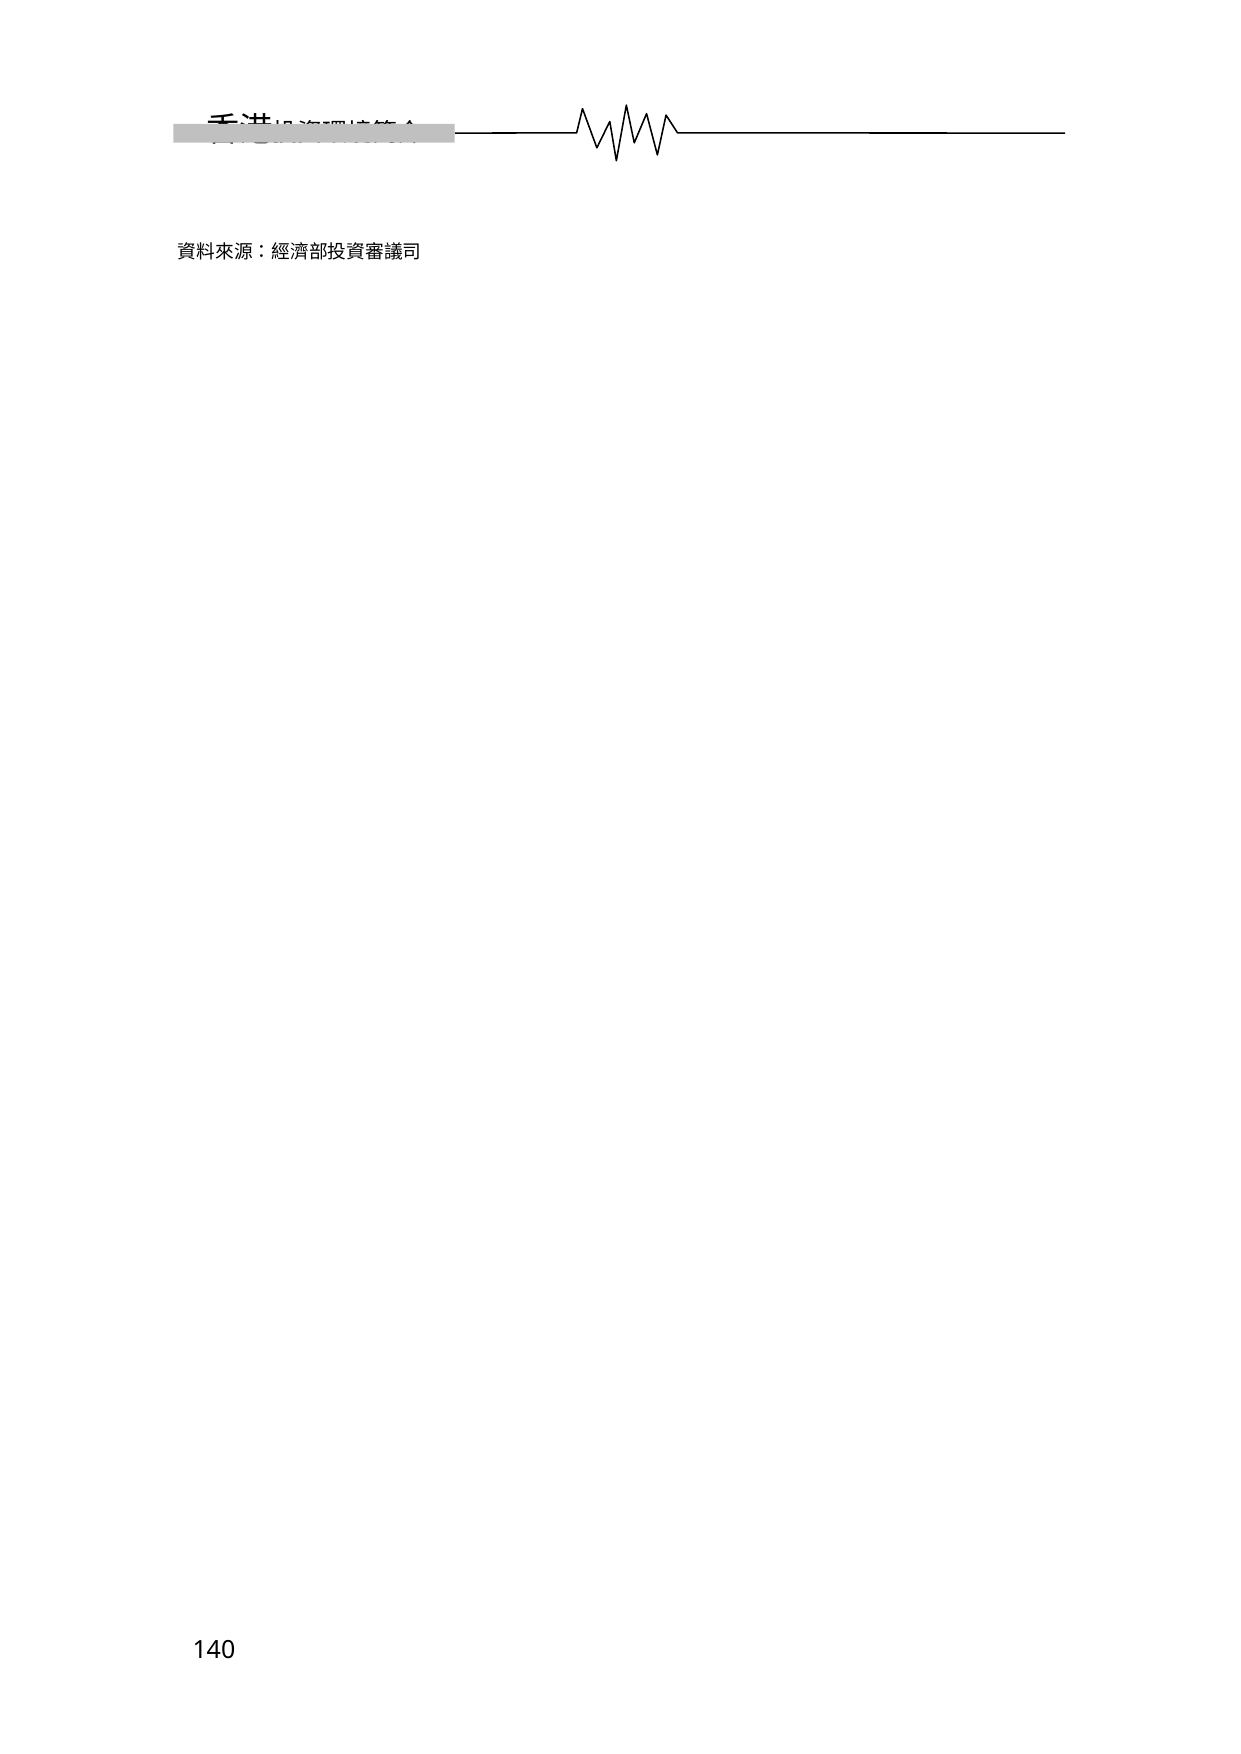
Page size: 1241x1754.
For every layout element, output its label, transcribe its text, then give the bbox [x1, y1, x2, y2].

text 資料來源：經濟部投資審議司 [178, 237, 1063, 264]
